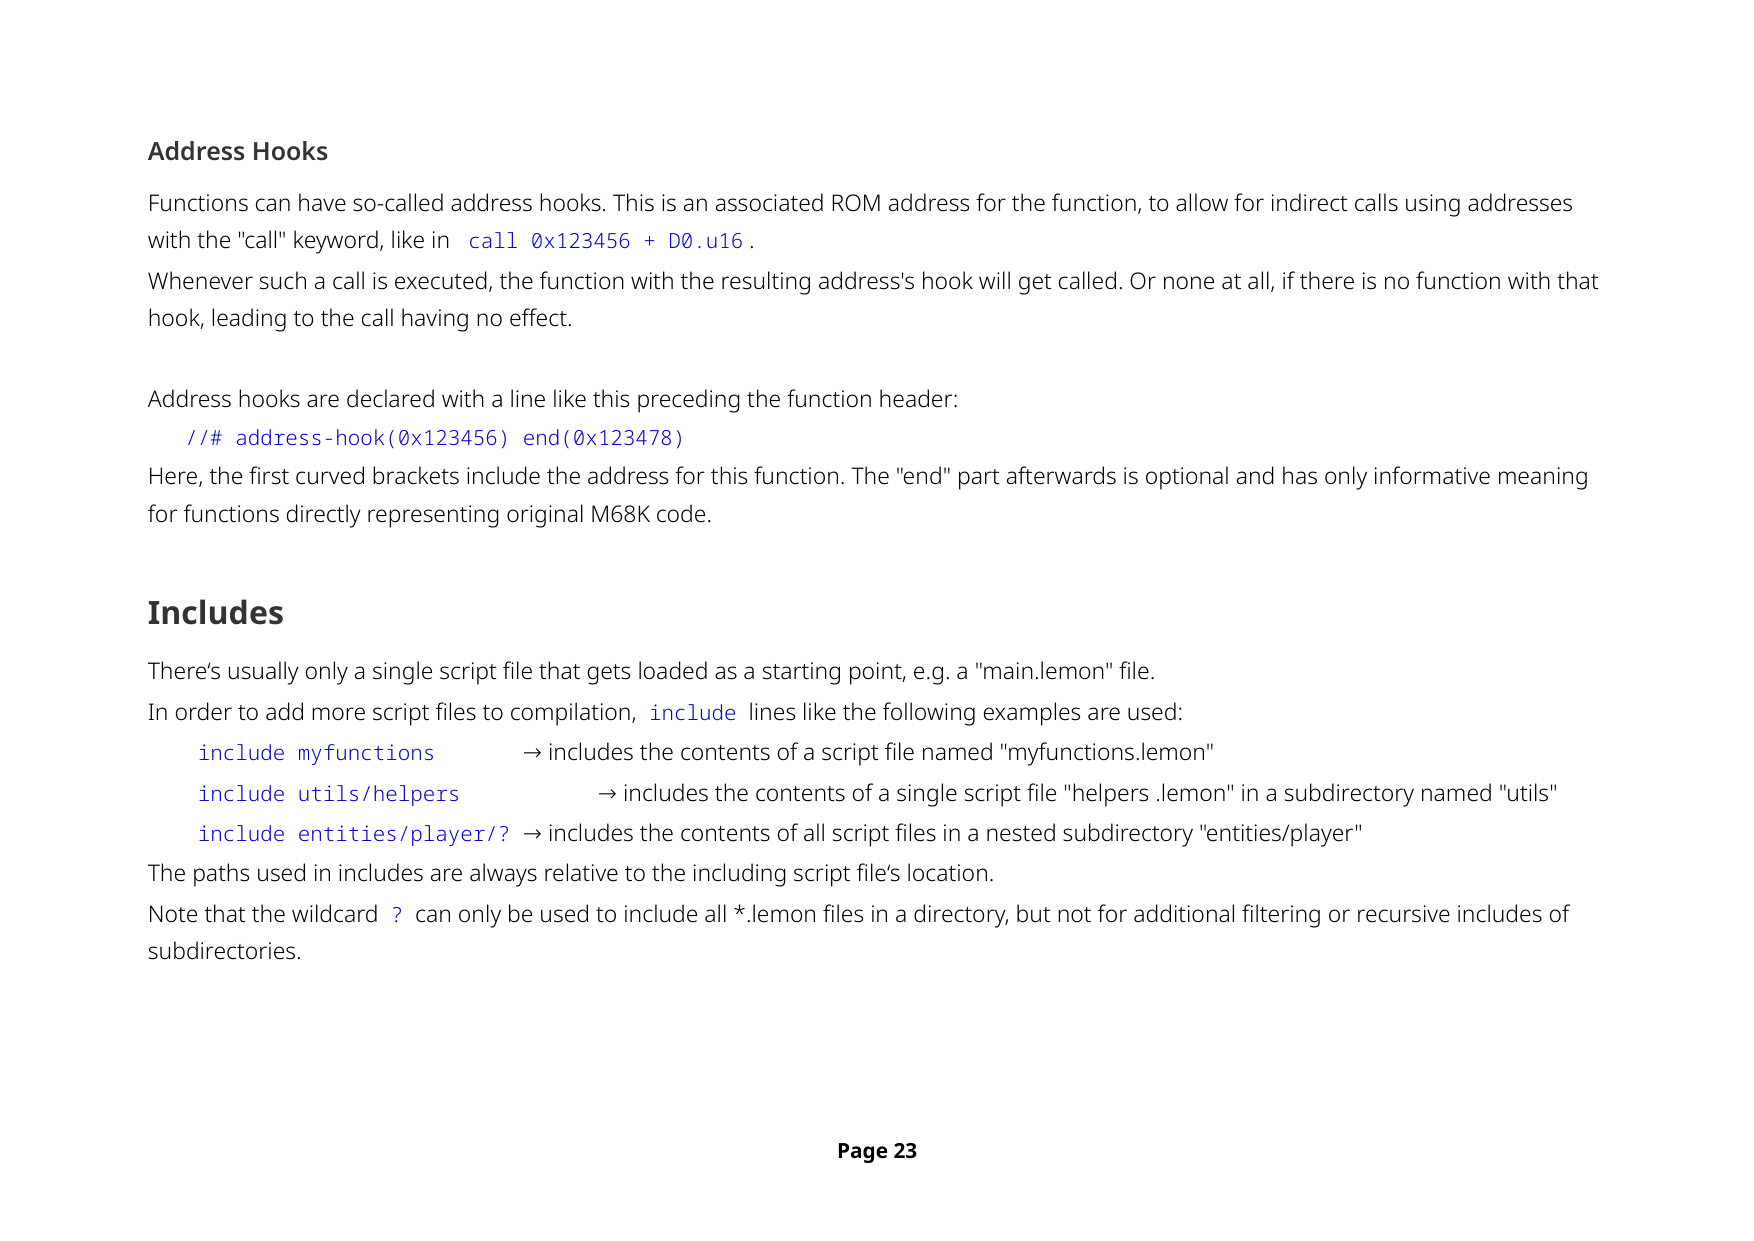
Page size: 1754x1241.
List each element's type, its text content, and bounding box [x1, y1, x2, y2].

text include entities/player/? → includes the contents of all script files in a nested subdirectory "entities/player" [148, 817, 1606, 848]
text Here, the first curved brackets include the address for this function. The "end" part afterwards is optional and has only informative meaning for functions directly representing original M68K code. [148, 460, 1606, 529]
subtitle Address Hooks [148, 133, 1606, 167]
text There‘s usually only a single script file that gets loaded as a starting point, e.g. a "main.lemon" file. [148, 655, 1606, 687]
text Whenever such a call is executed, the function with the resulting address's hook will get called. Or none at all, if there is no function with that hook, leading to the call having no effect. [148, 264, 1606, 333]
text Note that the wildcard ? can only be used to include all *.lemon files in a directory, but not for additional filtering or recursive includes of subdirectories. [148, 898, 1606, 967]
text Address hooks are declared with a line like this preceding the function header: [148, 383, 1606, 414]
text //# address-hook(0x123456) end(0x123478) [148, 423, 1606, 452]
text Functions can have so-called address hooks. This is an associated ROM address for the function, to allow for indirect calls using addresses with the "call" keyword, like in call 0x123456 + D0.u16 . [148, 187, 1606, 255]
text include utils/helpers → includes the contents of a single script file "helpers .lemon" in a subdirectory named "utils" [148, 777, 1606, 808]
text include myfunctions → includes the contents of a script file named "myfunctions.lemon" [148, 736, 1606, 767]
subtitle Includes [148, 590, 1606, 634]
text In order to add more script files to compilation, include lines like the following examples are used: [148, 696, 1606, 727]
text The paths used in includes are always relative to the including script file‘s location. [148, 857, 1606, 889]
